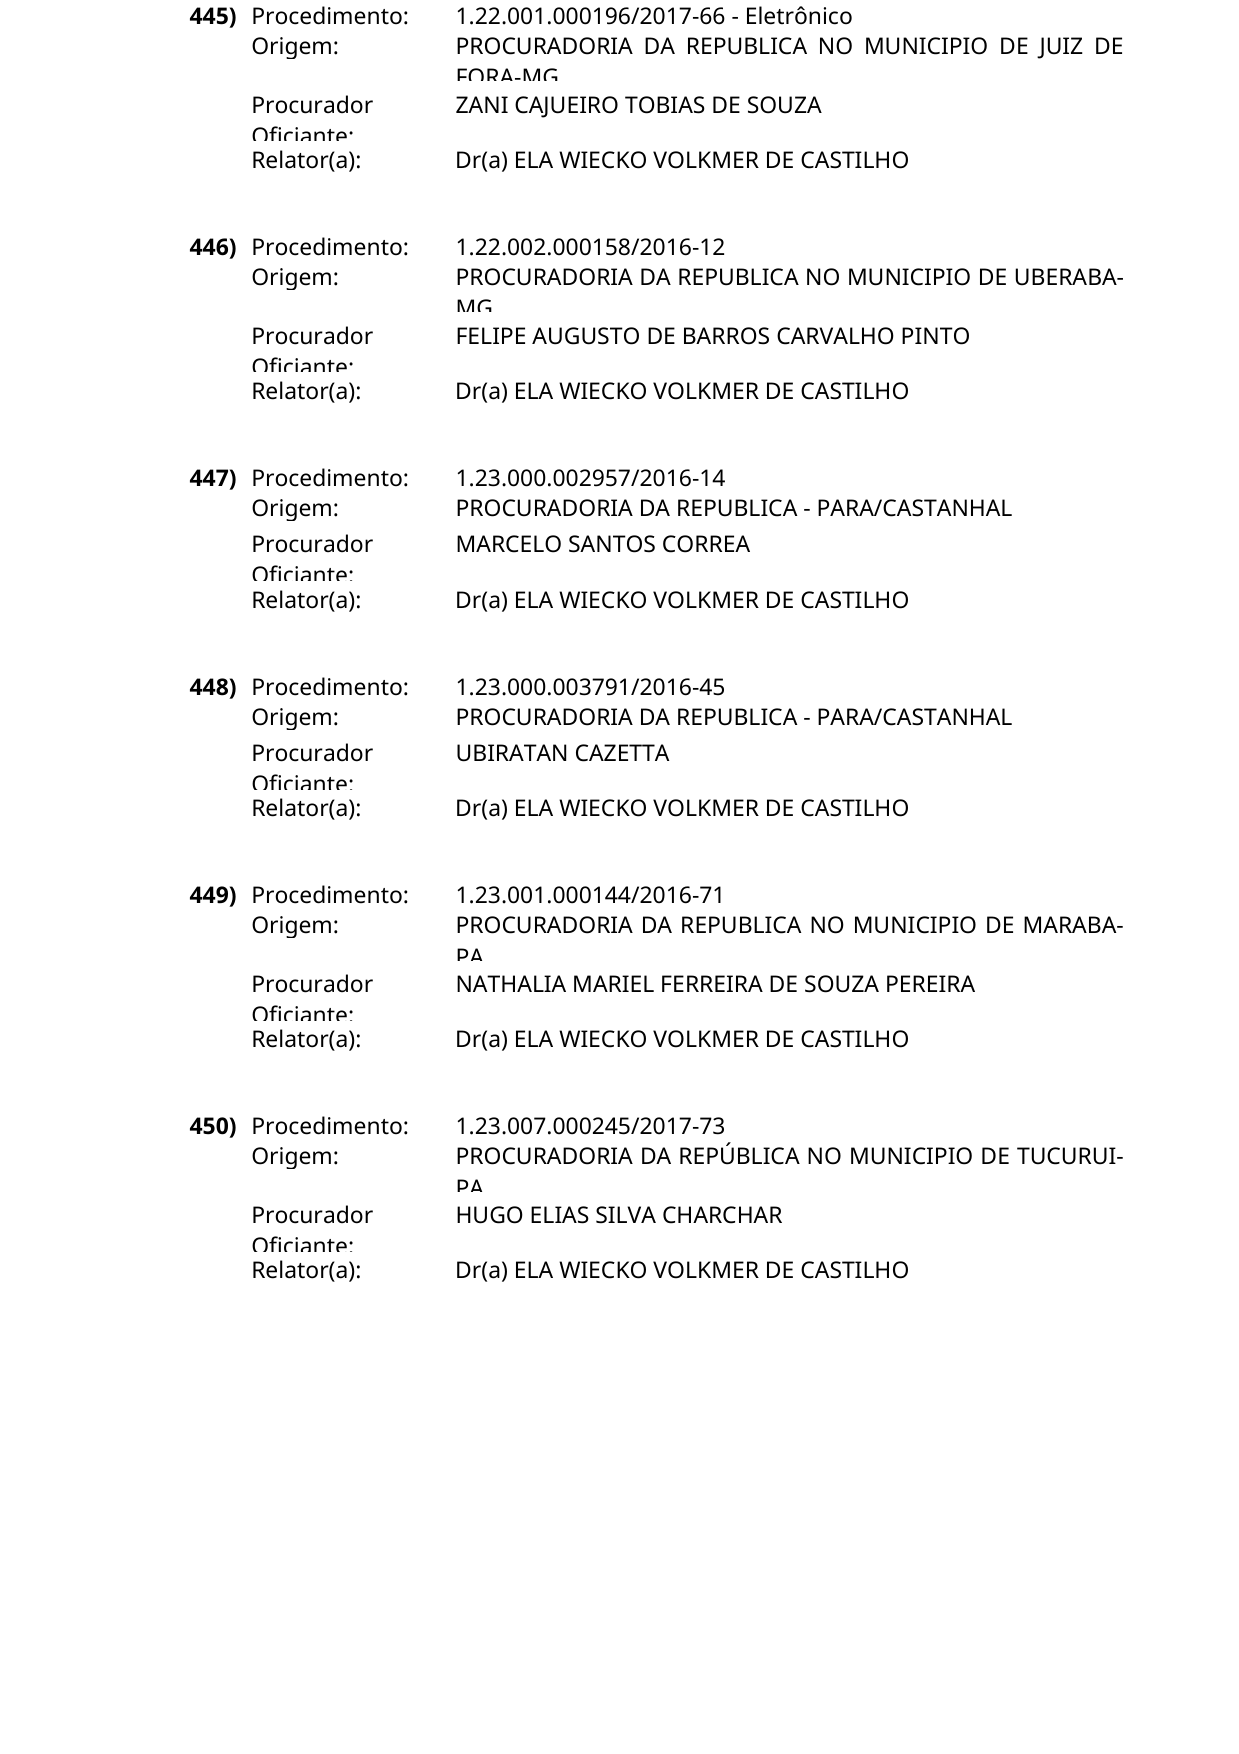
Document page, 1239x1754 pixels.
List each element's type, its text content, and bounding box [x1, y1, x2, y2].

table_cell [1125, 1023, 1239, 1053]
table_cell [455, 174, 1124, 231]
table_header Dr(a) ELA WIECKO VOLKMER DE CASTILHO [455, 584, 1122, 612]
table_cell [189, 492, 251, 521]
table_cell [189, 81, 251, 88]
table_cell [189, 320, 251, 371]
table_cell [0, 584, 189, 614]
table_cell PROCURADORIA DA REPUBLICA NO MUNICIPIO DE MARABA-PA [455, 909, 1124, 960]
table_cell [0, 405, 189, 462]
table_header Relator(a): [251, 144, 455, 173]
table_header Relator(a): [251, 1254, 455, 1283]
table_cell [1125, 737, 1239, 788]
table_cell [455, 521, 1124, 528]
table_cell [0, 521, 189, 528]
table_cell [455, 405, 1124, 462]
table_cell [0, 144, 189, 174]
table_cell [0, 320, 189, 371]
table_cell Procedimento: [251, 231, 455, 259]
table_cell PROCURADORIA DA REPÚBLICA NO MUNICIPIO DE TUCURUI-PA [455, 1140, 1124, 1191]
table_cell [0, 1191, 189, 1199]
table_header Relator(a): [251, 1023, 455, 1052]
table_cell [1125, 1140, 1239, 1169]
table_cell [251, 1169, 455, 1191]
table_cell [189, 312, 251, 319]
table_cell Procedimento: [251, 879, 455, 908]
table_cell [189, 1140, 251, 1169]
table_cell [189, 909, 251, 938]
table_cell Origem: [251, 492, 455, 521]
table_cell [251, 81, 455, 88]
table_cell [251, 960, 455, 968]
table_cell 450) [189, 1110, 251, 1139]
table_cell [251, 1191, 455, 1199]
table_header Dr(a) ELA WIECKO VOLKMER DE CASTILHO [455, 792, 1122, 821]
table_cell [1125, 30, 1239, 58]
table_cell [1125, 320, 1239, 371]
table_cell [1125, 879, 1239, 908]
table_cell [0, 174, 189, 231]
table_cell [189, 729, 251, 737]
table_cell [0, 968, 189, 1019]
table_cell [189, 1053, 251, 1110]
table_cell [189, 1023, 251, 1053]
table_cell PROCURADORIA DA REPUBLICA - PARA/CASTANHAL [455, 492, 1124, 521]
table_cell Procurador Oficiante: [251, 528, 455, 581]
table_cell [1125, 1199, 1239, 1250]
table_cell HUGO ELIAS SILVA CHARCHAR [455, 1199, 1124, 1250]
table_cell [0, 938, 189, 960]
table_cell [0, 1110, 189, 1139]
table_header 1.22.001.000196/2017-66 - Eletrônico [455, 0, 1124, 28]
table_cell [0, 81, 189, 88]
table_header Dr(a) ELA WIECKO VOLKMER DE CASTILHO [455, 144, 1122, 173]
table_cell Procurador Oficiante: [251, 737, 455, 789]
table_cell Procurador Oficiante: [251, 1199, 455, 1251]
table_cell [455, 312, 1124, 319]
table_cell [189, 375, 251, 405]
table_cell [1125, 584, 1239, 614]
table_cell [251, 614, 455, 671]
table_cell 1.23.007.000245/2017-73 [455, 1110, 1124, 1139]
table_cell [1125, 174, 1239, 231]
table_cell 447) [189, 462, 251, 491]
table_cell [189, 1191, 251, 1199]
table_cell [0, 1199, 189, 1250]
table_header Dr(a) ELA WIECKO VOLKMER DE CASTILHO [455, 375, 1122, 404]
table_cell [455, 1053, 1124, 1110]
table_cell ZANI CAJUEIRO TOBIAS DE SOUZA [455, 89, 1124, 139]
table_cell [251, 521, 455, 528]
table_cell 1.22.002.000158/2016-12 [455, 231, 1124, 259]
table_cell [455, 822, 1124, 879]
table_cell [1125, 968, 1239, 1019]
table_cell 446) [189, 231, 251, 259]
table_cell PROCURADORIA DA REPUBLICA NO MUNICIPIO DE JUIZ DE FORA-MG [455, 30, 1124, 81]
table_cell [0, 1023, 189, 1053]
table_cell [0, 462, 189, 491]
table_cell [0, 1169, 189, 1191]
table_cell PROCURADORIA DA REPUBLICA NO MUNICIPIO DE UBERABA-MG [455, 261, 1124, 312]
table_cell [1125, 938, 1239, 960]
table_cell [189, 614, 251, 671]
table_cell UBIRATAN CAZETTA [455, 737, 1124, 788]
table_cell [189, 1169, 251, 1191]
table_cell [1125, 1169, 1239, 1191]
table_cell [0, 290, 189, 312]
table_cell [189, 30, 251, 58]
table_cell [189, 1199, 251, 1250]
table_cell MARCELO SANTOS CORREA [455, 528, 1124, 579]
table_header Dr(a) ELA WIECKO VOLKMER DE CASTILHO [455, 1254, 1122, 1283]
table_cell PROCURADORIA DA REPUBLICA - PARA/CASTANHAL [455, 701, 1124, 729]
table_cell 449) [189, 879, 251, 908]
table_header Relator(a): [251, 375, 455, 404]
table_cell [0, 822, 189, 879]
table_cell Procurador Oficiante: [251, 89, 455, 141]
table_cell [189, 59, 251, 81]
table_cell [0, 792, 189, 822]
table_cell [1125, 492, 1239, 521]
table_cell [455, 729, 1124, 737]
table_cell [189, 174, 251, 231]
table_cell [0, 1140, 189, 1169]
table_cell [0, 909, 189, 938]
table_cell [0, 89, 189, 139]
table_cell 1.23.001.000144/2016-71 [455, 879, 1124, 908]
table_cell [1125, 59, 1239, 81]
table_cell [251, 822, 455, 879]
table_cell [0, 671, 189, 699]
table_cell [1125, 521, 1239, 528]
table_cell [0, 614, 189, 671]
table_cell [1125, 909, 1239, 938]
table_cell [1125, 701, 1239, 729]
table_cell [1125, 1254, 1239, 1284]
table_cell [189, 792, 251, 822]
table_cell [189, 960, 251, 968]
table_cell [251, 938, 455, 960]
table_cell FELIPE AUGUSTO DE BARROS CARVALHO PINTO [455, 320, 1124, 371]
table_cell [251, 405, 455, 462]
table_cell Origem: [251, 1140, 455, 1169]
table_cell [1125, 89, 1239, 139]
table_cell [1125, 1053, 1239, 1110]
table_cell [0, 1254, 189, 1284]
table_cell Origem: [251, 909, 455, 938]
table_cell [1125, 1110, 1239, 1139]
table_cell [189, 521, 251, 528]
table_cell [0, 1053, 189, 1110]
table_cell Procedimento: [251, 671, 455, 699]
table_cell NATHALIA MARIEL FERREIRA DE SOUZA PEREIRA [455, 968, 1124, 1019]
table_cell Procurador Oficiante: [251, 968, 455, 1020]
table_cell Origem: [251, 30, 455, 58]
table_cell [1125, 405, 1239, 462]
table_header Relator(a): [251, 792, 455, 821]
table_cell [1125, 81, 1239, 88]
table_cell [1125, 231, 1239, 259]
table_cell [0, 375, 189, 405]
table_cell [189, 822, 251, 879]
table_cell [189, 584, 251, 614]
table_header Dr(a) ELA WIECKO VOLKMER DE CASTILHO [455, 1023, 1122, 1052]
table_cell [1125, 528, 1239, 579]
table_cell [0, 729, 189, 737]
table_header [1125, 0, 1239, 28]
table_cell [455, 1191, 1124, 1199]
table_cell [251, 174, 455, 231]
table_cell Origem: [251, 261, 455, 289]
table_cell [251, 312, 455, 319]
table_cell 448) [189, 671, 251, 699]
table_cell [0, 960, 189, 968]
table_header [0, 0, 189, 28]
table_cell [251, 729, 455, 737]
table_cell 1.23.000.003791/2016-45 [455, 671, 1124, 699]
table_cell [189, 290, 251, 312]
table_cell [1125, 614, 1239, 671]
table_cell [1125, 729, 1239, 737]
table_cell [251, 290, 455, 312]
table_header 445) [189, 0, 251, 28]
table_cell [1125, 792, 1239, 822]
table_cell [251, 1053, 455, 1110]
table_cell 1.23.000.002957/2016-14 [455, 462, 1124, 491]
table_cell [189, 528, 251, 579]
table_cell [189, 1254, 251, 1284]
table_cell [1125, 312, 1239, 319]
table_cell [455, 81, 1124, 88]
table_cell [455, 960, 1124, 968]
table_cell Origem: [251, 701, 455, 729]
table_cell [0, 528, 189, 579]
table_cell [0, 59, 189, 81]
table_header Relator(a): [251, 584, 455, 612]
table_cell [1125, 290, 1239, 312]
table_cell [1125, 671, 1239, 699]
table_cell Procedimento: [251, 462, 455, 491]
table_cell [251, 59, 455, 81]
table_cell Procurador Oficiante: [251, 320, 455, 372]
table_cell [189, 144, 251, 174]
table_cell [189, 701, 251, 729]
table_cell [1125, 1191, 1239, 1199]
table_cell [1125, 462, 1239, 491]
table_cell [1125, 375, 1239, 405]
table_header Procedimento: [251, 0, 455, 28]
table_cell [0, 30, 189, 58]
table_cell [189, 261, 251, 289]
table_cell [1125, 960, 1239, 968]
table_cell [0, 879, 189, 908]
table_cell [455, 614, 1124, 671]
table_cell [189, 938, 251, 960]
table_cell [189, 968, 251, 1019]
table_cell [0, 231, 189, 259]
table_cell [0, 737, 189, 788]
table_cell [189, 405, 251, 462]
table_cell [0, 701, 189, 729]
table_cell [189, 89, 251, 139]
table_cell Procedimento: [251, 1110, 455, 1139]
table_cell [1125, 822, 1239, 879]
table_cell [1125, 144, 1239, 174]
table_cell [0, 492, 189, 521]
table_cell [0, 261, 189, 289]
table_cell [1125, 261, 1239, 289]
table_cell [189, 737, 251, 788]
table_cell [0, 312, 189, 319]
